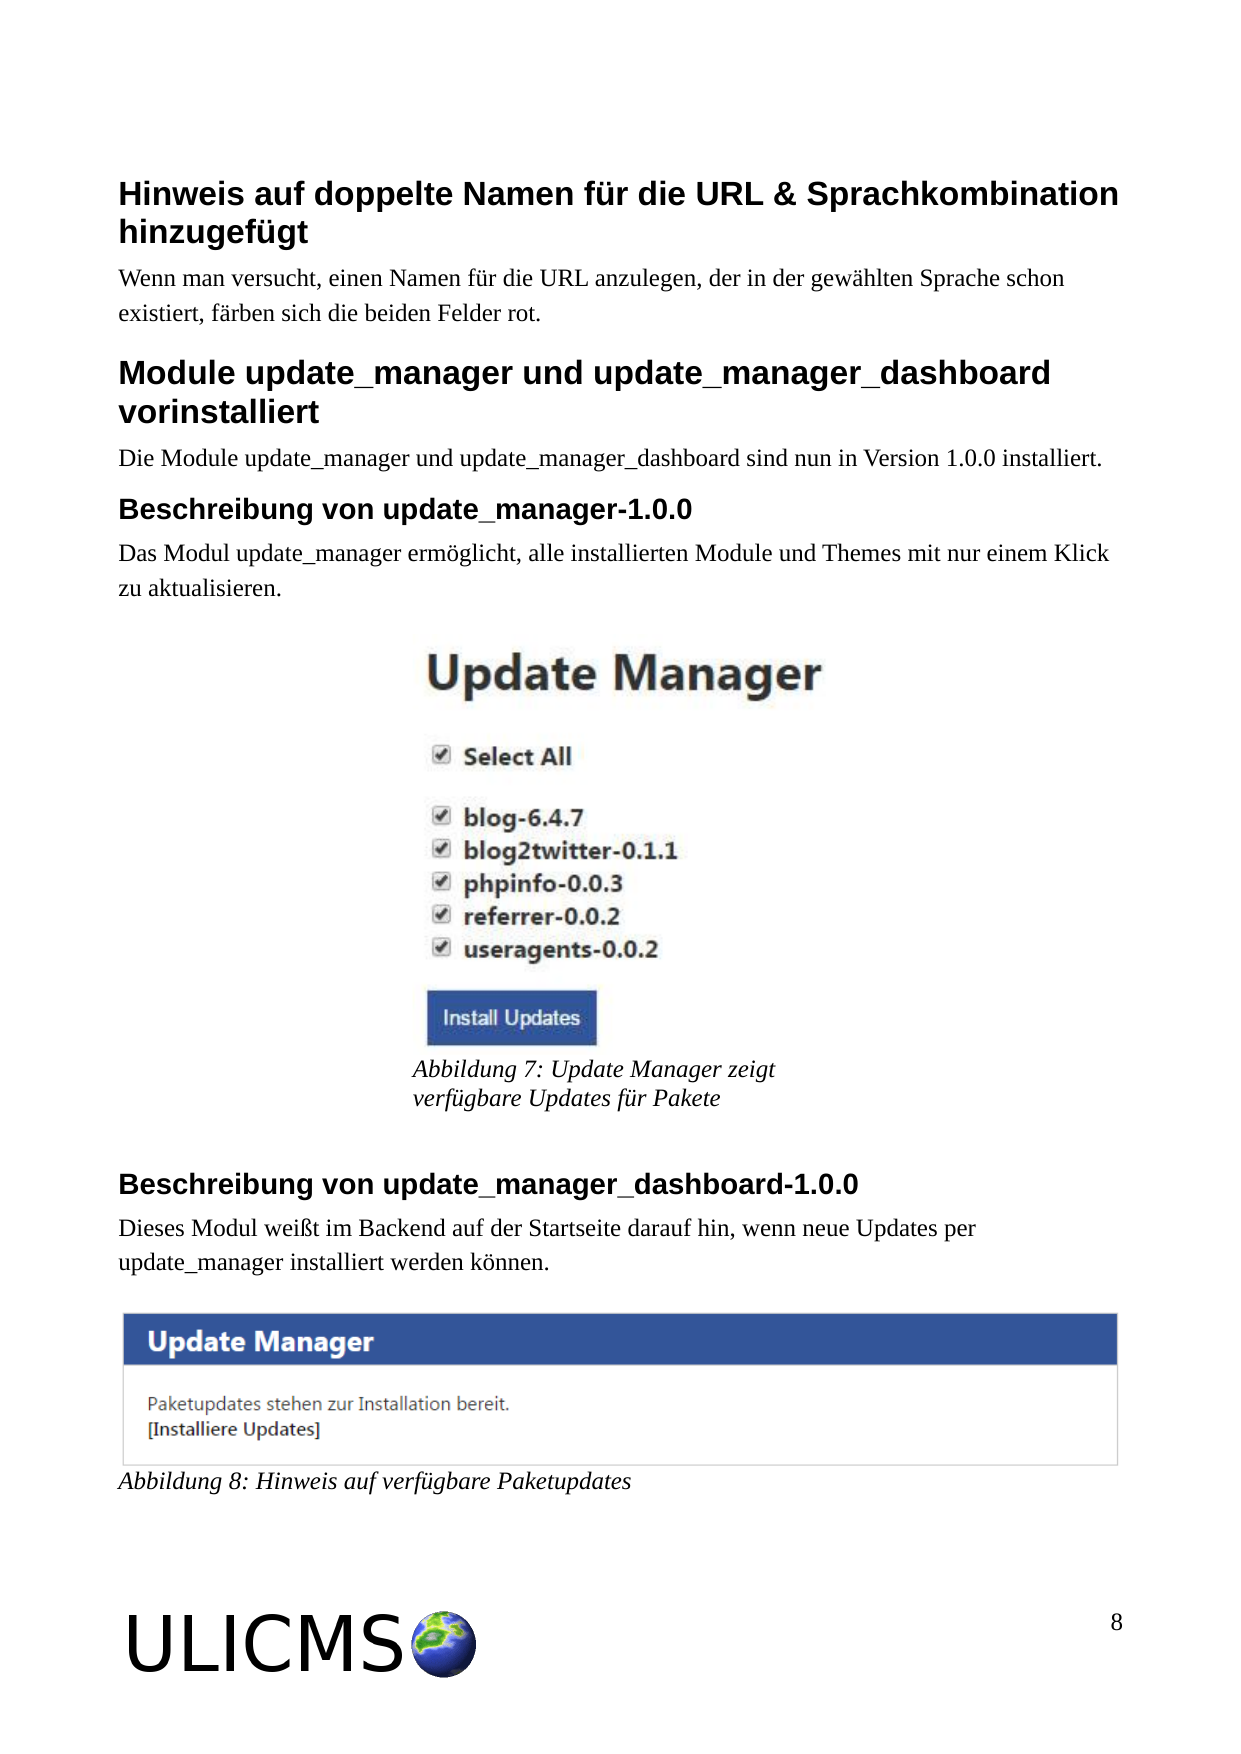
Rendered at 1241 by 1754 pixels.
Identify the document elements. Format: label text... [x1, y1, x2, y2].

subtitle Module update_manager und update_manager_dashboard vorinstalliert [118, 353, 1123, 430]
text Das Modul update_manager ermöglicht, alle installierten Module und Themes mit nur einem Klick zu aktualisieren. [118, 538, 1123, 601]
text Die Module update_manager und update_manager_dashboard sind nun in Version 1.0.0 installiert. [118, 443, 1123, 472]
text Dieses Modul weißt im Backend auf der Startseite darauf hin, wenn neue Updates per update_manager installiert werden können. [118, 1213, 1123, 1276]
subtitle Hinweis auf doppelte Namen für die URL & Sprachkombination hinzugefügt [118, 173, 1123, 251]
text Abbildung 7: Update Manager zeigt verfügbare Updates für Pakete [413, 1055, 828, 1112]
picture [118, 1607, 479, 1681]
text Wenn man versucht, einen Namen für die URL anzulegen, der in der gewählten Sprache schon existiert, färben sich die beiden Felder rot. [118, 263, 1123, 326]
text Abbildung 8: Hinweis auf verfügbare Paketupdates [118, 1467, 1123, 1495]
subtitle Beschreibung von update_manager_dashboard-1.0.0 [118, 1167, 1123, 1201]
picture [118, 1309, 1123, 1467]
picture [412, 634, 829, 1055]
subtitle Beschreibung von update_manager-1.0.0 [118, 492, 1123, 526]
